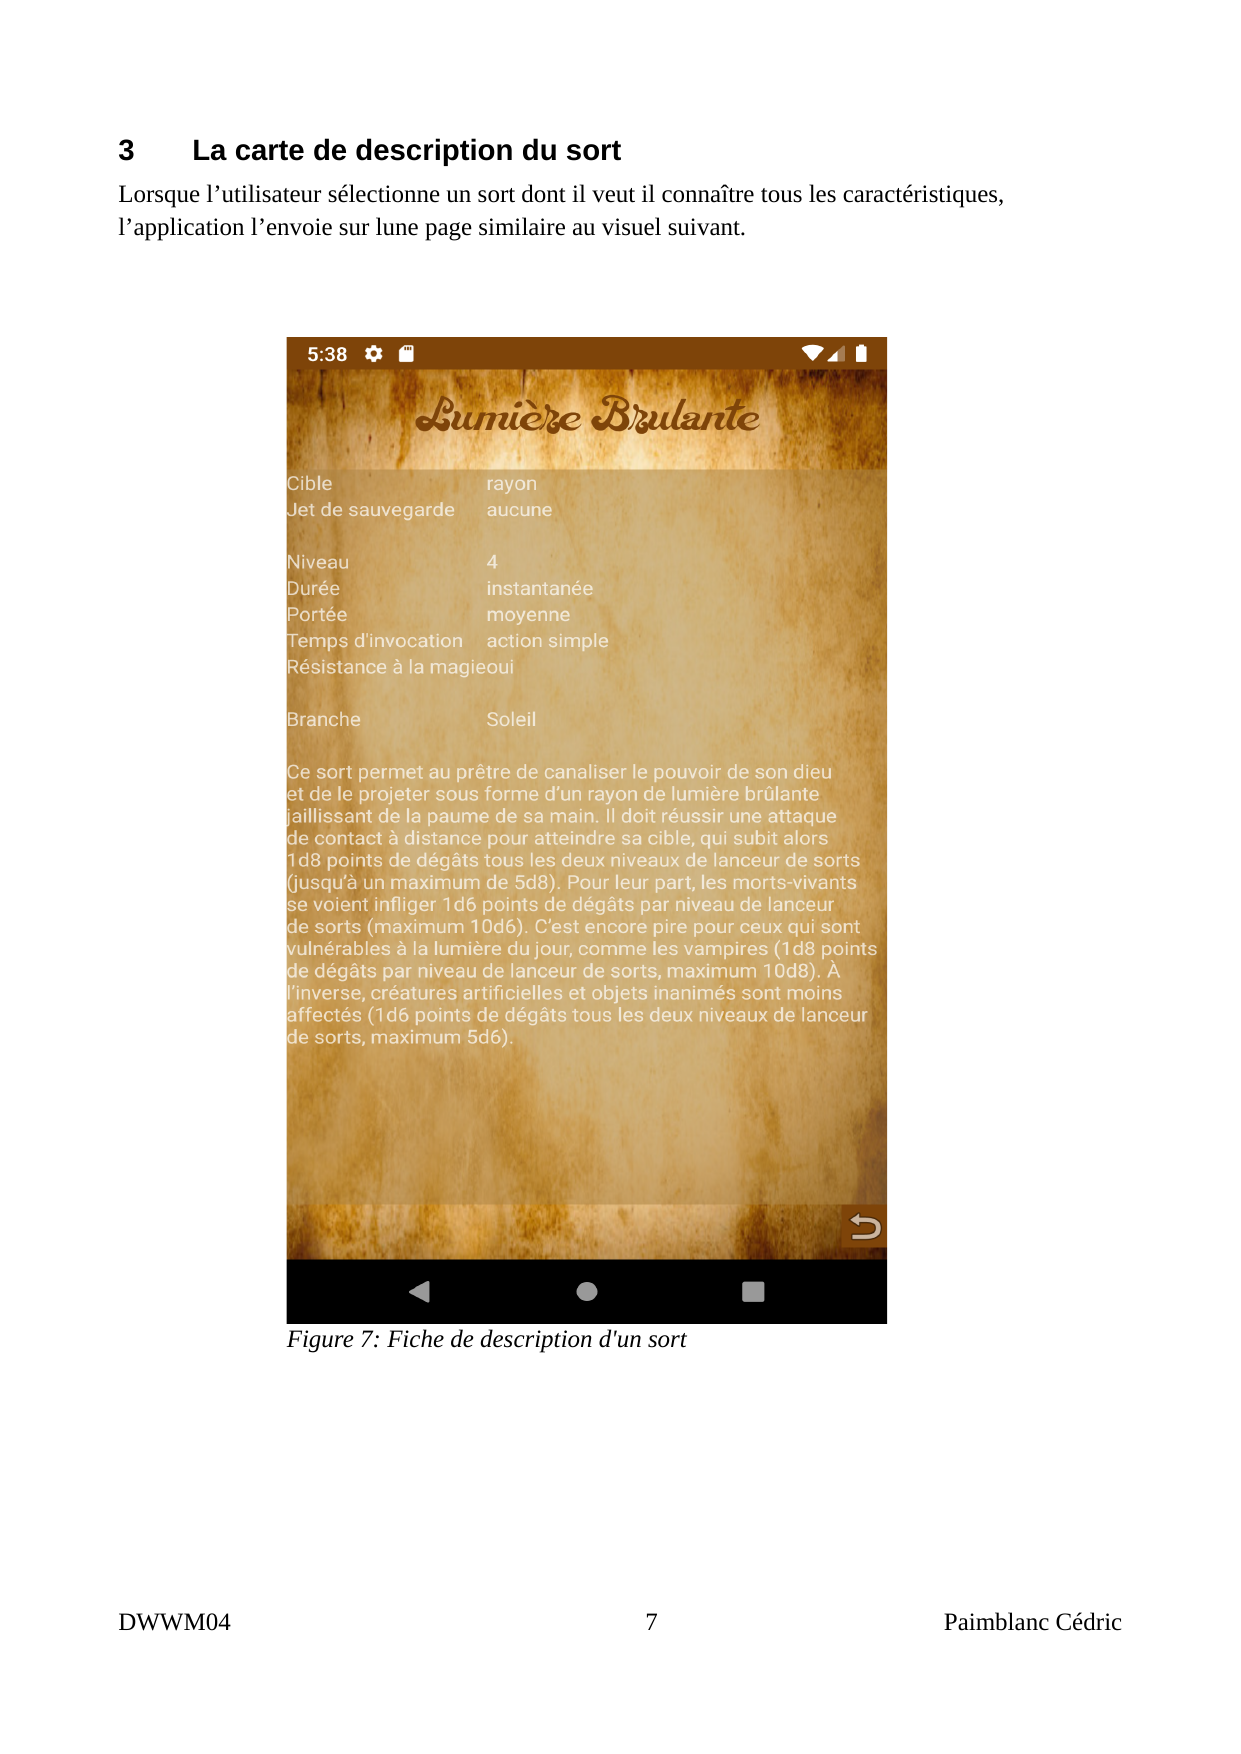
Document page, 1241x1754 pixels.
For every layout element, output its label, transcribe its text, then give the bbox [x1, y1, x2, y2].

subtitle La carte de description du sort [118, 133, 1122, 166]
picture [286, 337, 888, 1324]
text Lorsque l’utilisateur sélectionne un sort dont il veut il connaître tous les caractéristiques, l’application l’envoie sur lune page similaire au visuel suivant. [118, 179, 1122, 241]
text Figure 7: Fiche de description d'un sort [287, 1324, 887, 1352]
text [287, 325, 887, 337]
